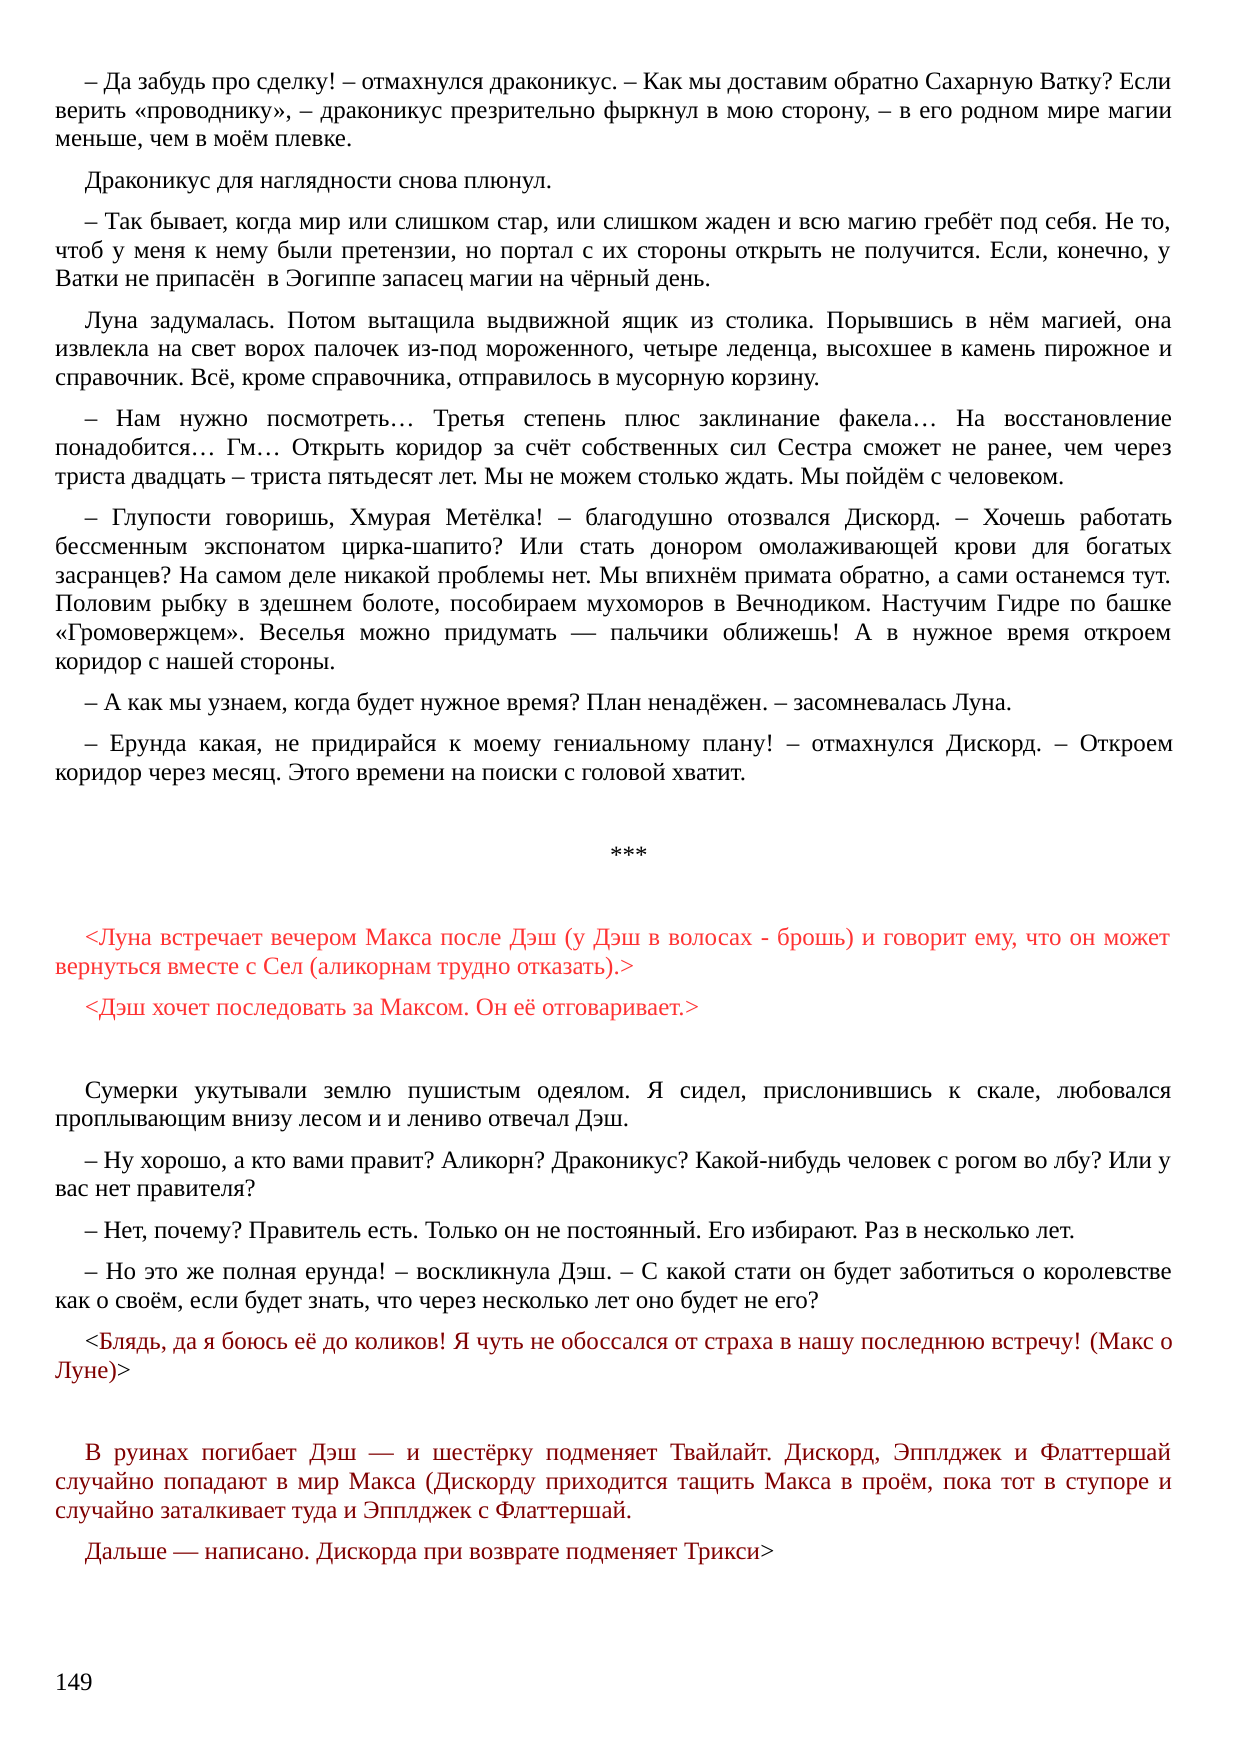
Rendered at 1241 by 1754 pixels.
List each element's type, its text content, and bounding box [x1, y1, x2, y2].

text <Луна встречает вечером Макса после Дэш (у Дэш в волосах - брошь) и говорит ему, что он может вернуться вместе с Сел (аликорнам трудно отказать).> [55, 922, 1173, 980]
text Сумерки укутывали землю пушистым одеялом. Я сидел, прислонившись к скале, любовался проплывающим внизу лесом и и лениво отвечал Дэш. [55, 1075, 1173, 1132]
text – Ерунда какая, не придирайся к моему гениальному плану! – отмахнулся Дискорд. – Откроем коридор через месяц. Этого времени на поиски с головой хватит. [55, 728, 1173, 786]
text Дальше — написано. Дискорда при возврате подменяет Трикси> [55, 1536, 1173, 1565]
text – Нет, почему? Правитель есть. Только он не постоянный. Его избирают. Раз в несколько лет. [55, 1215, 1173, 1243]
text – А как мы узнаем, когда будет нужное время? План ненадёжен. – засомневалась Луна. [55, 687, 1173, 716]
text <Дэш хочет последовать за Максом. Он её отговаривает.> [55, 992, 1173, 1021]
text <Блядь, да я боюсь её до коликов! Я чуть не обоссался от страха в нашу последнюю встречу! (Макс о Луне)> [55, 1326, 1173, 1383]
text Луна задумалась. Потом вытащила выдвижной ящик из столика. Порывшись в нём магией, она извлекла на свет ворох палочек из-под мороженного, четыре леденца, высохшее в камень пирожное и справочник. Всё, кроме справочника, отправилось в мусорную корзину. [55, 305, 1173, 391]
text В руинах погибает Дэш — и шестёрку подменяет Твайлайт. Дискорд, Эпплджек и Флаттершай случайно попадают в мир Макса (Дискорду приходится тащить Макса в проём, пока тот в ступоре и случайно заталкивает туда и Эпплджек с Флаттершай. [55, 1437, 1173, 1523]
text – Так бывает, когда мир или слишком стар, или слишком жаден и всю магию гребёт под себя. Не то, чтоб у меня к нему были претензии, но портал с их стороны открыть не получится. Если, конечно, у Ватки не припасён в Эогиппе запасец магии на чёрный день. [55, 206, 1173, 292]
text – Глупости говоришь, Хмурая Метёлка! – благодушно отозвался Дискорд. – Хочешь работать бессменным экспонатом цирка-шапито? Или стать донором омолаживающей крови для богатых засранцев? На самом деле никакой проблемы нет. Мы впихнём примата обратно, а сами останемся тут. Половим рыбку в здешнем болоте, пособираем мухоморов в Вечнодиком. Настучим Гидре по башке «Громовержцем». Веселья можно придумать — пальчики оближешь! А в нужное время откроем коридор с нашей стороны. [55, 502, 1173, 675]
text – Но это же полная ерунда! – воскликнула Дэш. – С какой стати он будет заботиться о королевстве как о своём, если будет знать, что через несколько лет оно будет не его? [55, 1256, 1173, 1313]
text – Нам нужно посмотреть… Третья степень плюс заклинание факела… На восстановление понадобится… Гм… Открыть коридор за счёт собственных сил Сестра сможет не ранее, чем через триста двадцать – триста пятьдесят лет. Мы не можем столько ждать. Мы пойдём с человеком. [55, 403, 1173, 490]
text Драконикус для наглядности снова плюнул. [55, 165, 1173, 193]
text *** [55, 840, 1173, 868]
text – Ну хорошо, а кто вами правит? Аликорн? Драконикус? Какой-нибудь человек с рогом во лбу? Или у вас нет правителя? [55, 1145, 1173, 1202]
text – Да забудь про сделку! – отмахнулся драконикус. – Как мы доставим обратно Сахарную Ватку? Если верить «проводнику», – драконикус презрительно фыркнул в мою сторону, – в его родном мире магии меньше, чем в моём плевке. [55, 66, 1173, 152]
